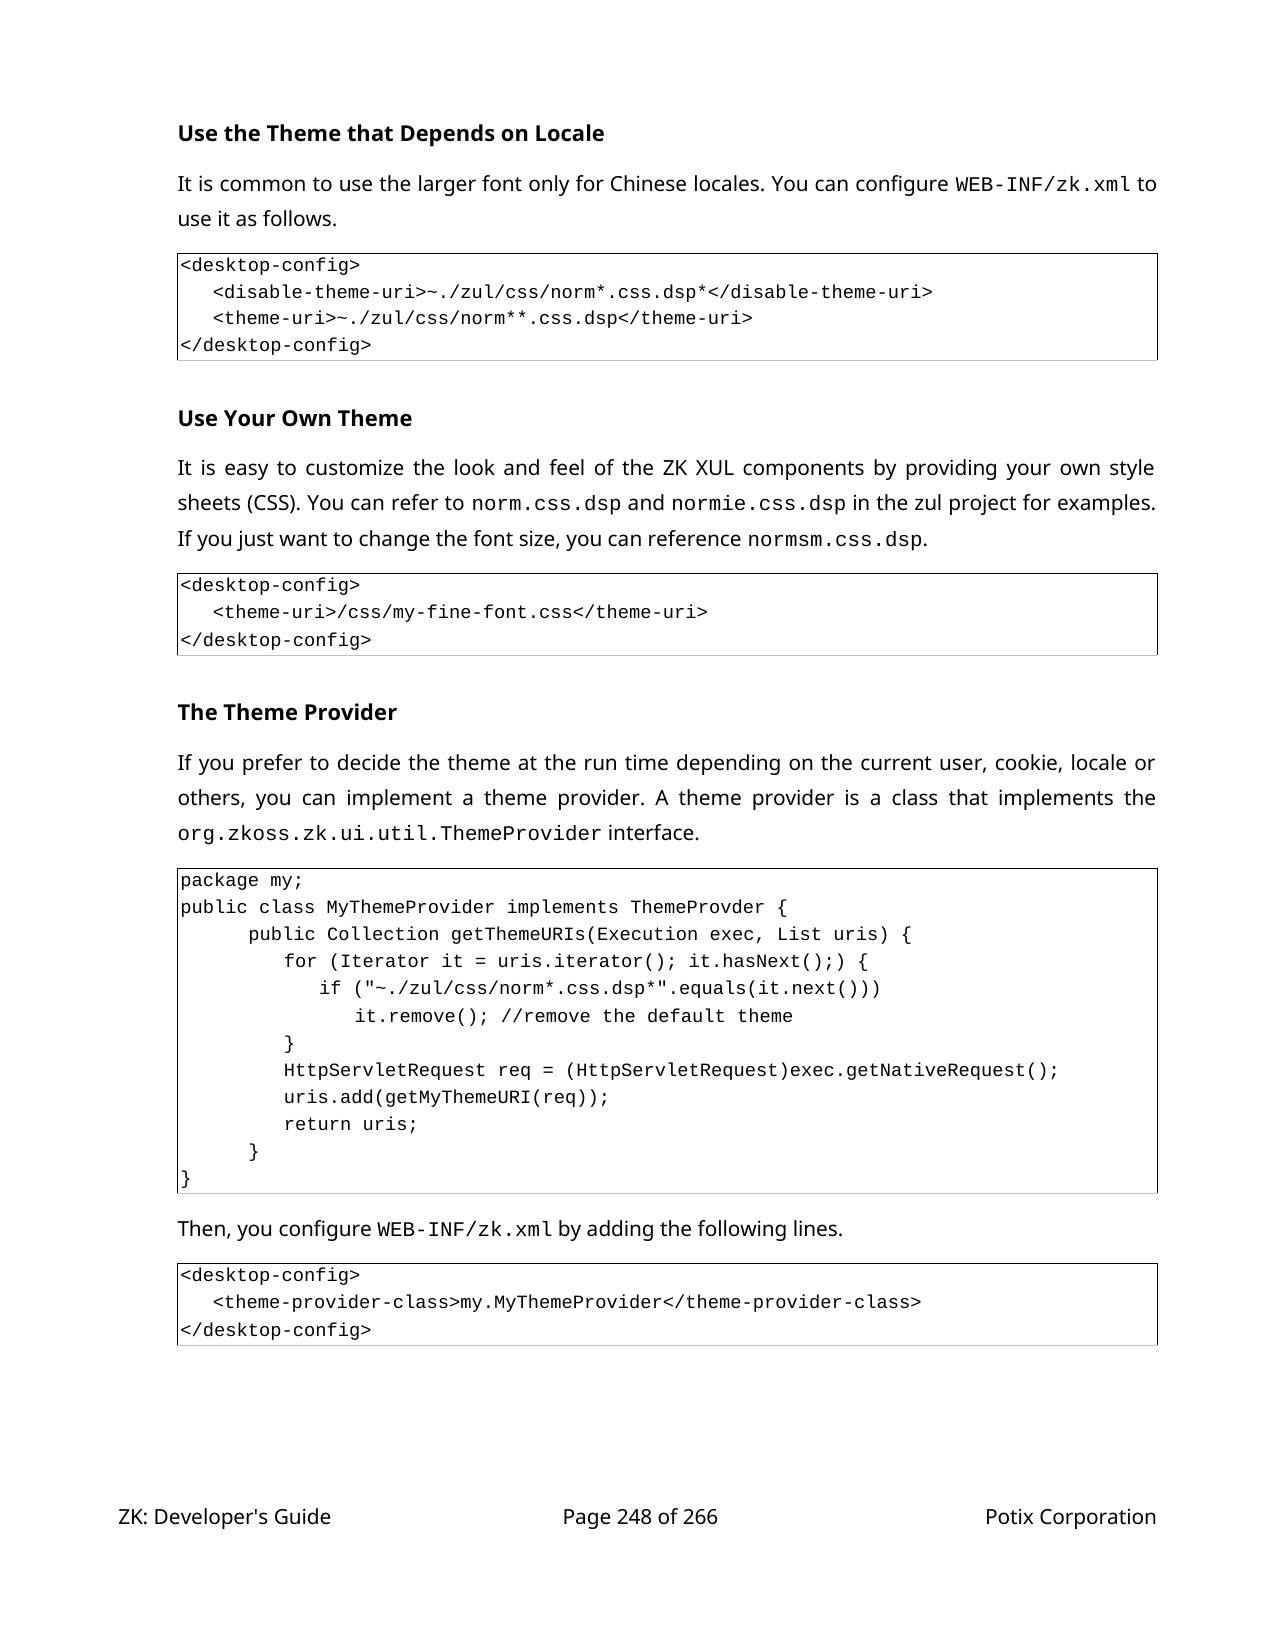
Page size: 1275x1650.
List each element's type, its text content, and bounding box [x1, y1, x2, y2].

text } [178, 1031, 1157, 1055]
text uris.add(getMyThemeURI(req)); [178, 1085, 1157, 1109]
text HttpServletRequest req = (HttpServletRequest)exec.getNativeRequest(); [178, 1058, 1157, 1082]
text <desktop-config> [178, 574, 1157, 597]
text } } [178, 1139, 1157, 1193]
text </desktop-config> [178, 1317, 1157, 1345]
subtitle The Theme Provider [177, 697, 1157, 727]
text Then, you configure WEB-INF/zk.xml by adding the following lines. [177, 1214, 1157, 1242]
text <theme-uri>/css/my-fine-font.css</theme-uri> [178, 600, 1157, 624]
text for (Iterator it = uris.iterator(); it.hasNext();) { [178, 949, 1157, 973]
subtitle Use Your Own Theme [177, 403, 1157, 433]
text if ("~./zul/css/norm*.css.dsp*".equals(it.next())) [178, 976, 1157, 1001]
text public class MyThemeProvider implements ThemeProvder { [178, 895, 1157, 919]
text <desktop-config> [178, 1264, 1157, 1287]
text <theme-provider-class>my.MyThemeProvider</theme-provider-class> [178, 1290, 1157, 1314]
text package my; [178, 869, 1157, 892]
text It is common to use the larger font only for Chinese locales. You can configure WEB-INF/zk.xml to use it as follows. [177, 169, 1157, 232]
text It is easy to customize the look and feel of the ZK XUL components by providing your own style sheets (CSS). You can refer to norm.css.dsp and normie.css.dsp in the zul project for examples. If you just want to change the font size, you can reference normsm.css.dsp. [177, 453, 1157, 552]
text public Collection getThemeURIs(Execution exec, List uris) { [178, 922, 1157, 946]
text it.remove(); //remove the default theme [178, 1003, 1157, 1028]
subtitle Use the Theme that Depends on Locale [177, 118, 1157, 148]
text <desktop-config> <disable-theme-uri>~./zul/css/norm*.css.dsp*</disable-theme-uri> <theme-uri>~./zul/css/norm**.css.dsp</theme-uri> </desktop-config> [178, 254, 1157, 360]
text </desktop-config> [178, 627, 1157, 655]
text If you prefer to decide the theme at the run time depending on the current user, cookie, locale or others, you can implement a theme provider. A theme provider is a class that implements the org.zkoss.zk.ui.util.ThemeProvider interface. [177, 748, 1157, 847]
text return uris; [178, 1112, 1157, 1136]
